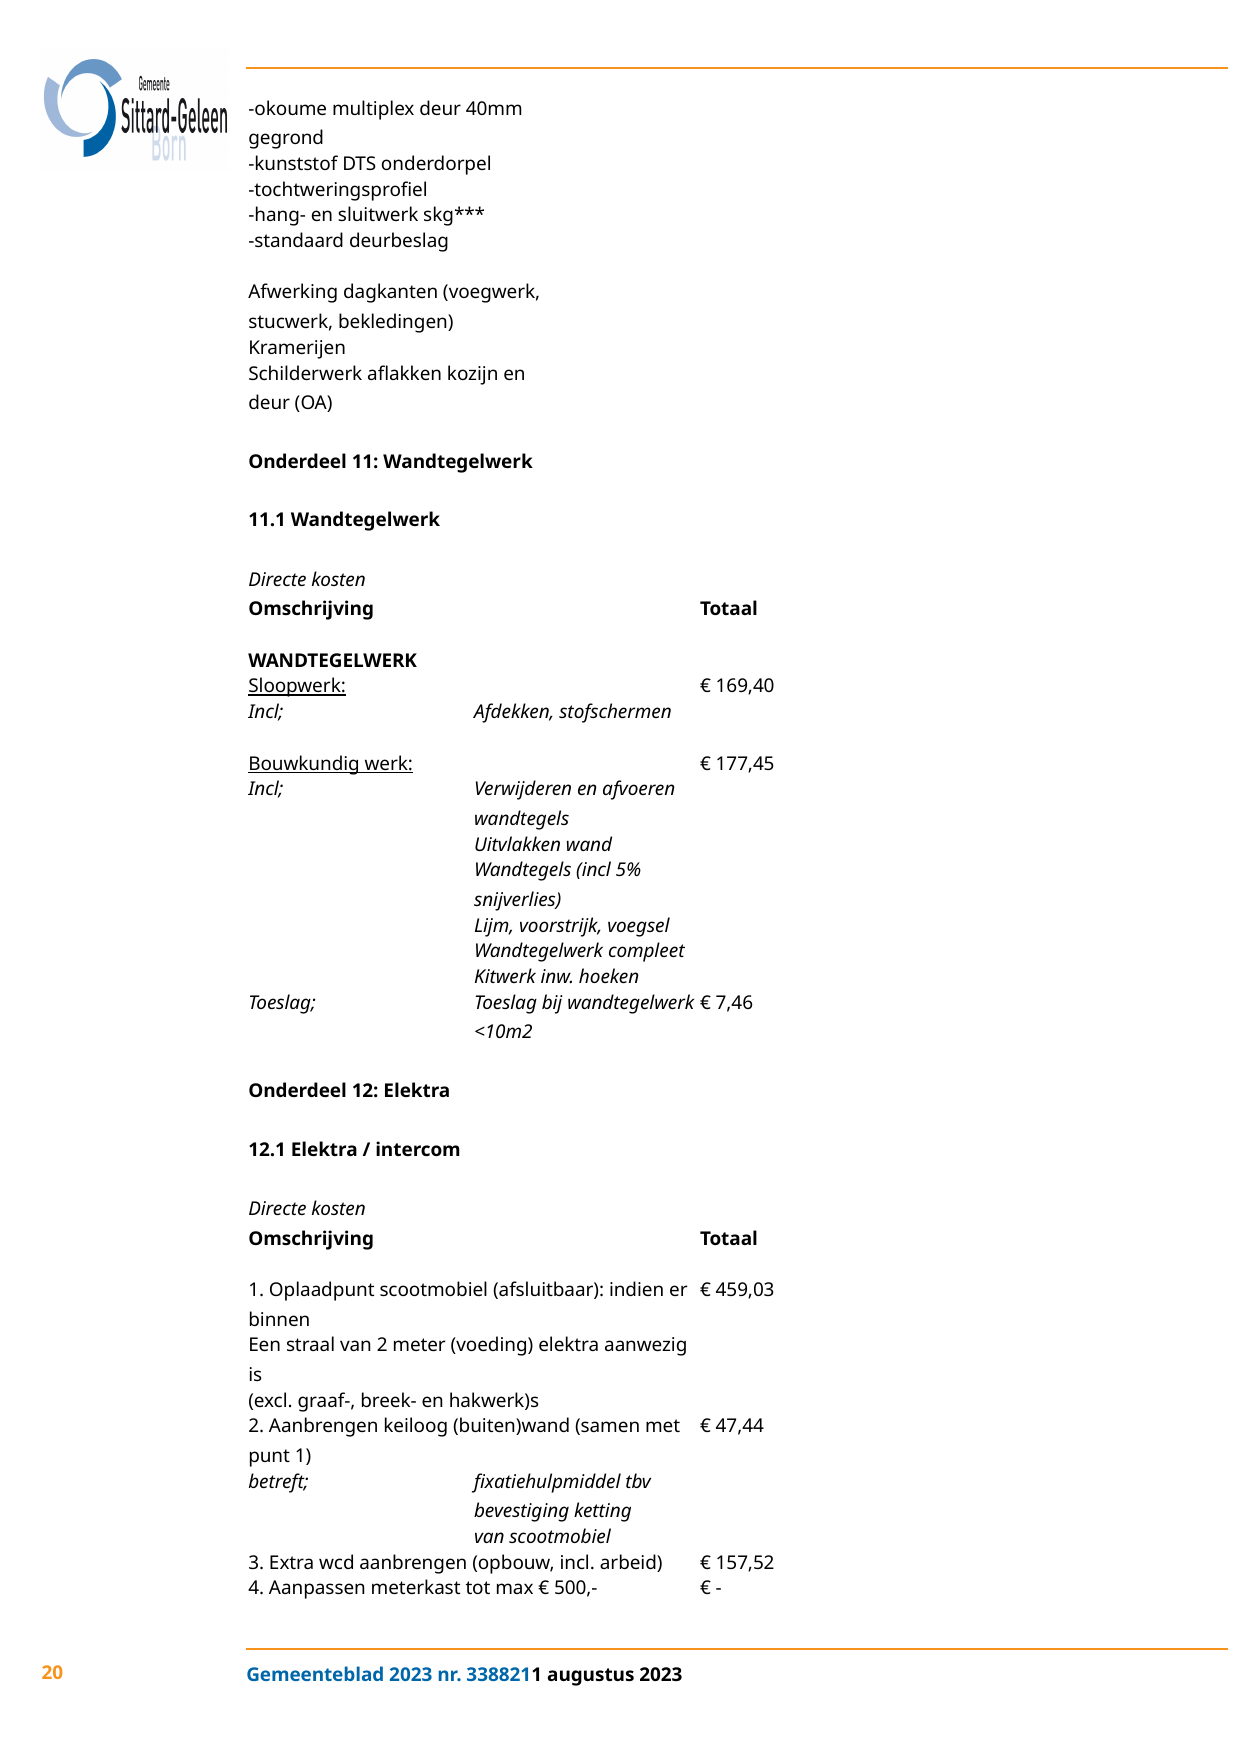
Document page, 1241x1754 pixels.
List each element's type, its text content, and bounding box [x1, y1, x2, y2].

table_cell € 177,45 [700, 750, 926, 776]
table_cell [700, 647, 926, 673]
table_cell [926, 724, 1152, 750]
table_cell [474, 673, 700, 698]
table_cell betreft; [248, 1468, 474, 1523]
table_cell Kramerijen [248, 334, 549, 360]
table_cell [926, 1413, 1152, 1468]
table_cell [926, 750, 1152, 776]
table_cell [926, 1331, 1152, 1387]
table_cell [926, 963, 1152, 989]
table_cell [926, 857, 1152, 912]
table_cell [700, 857, 926, 912]
table_cell [474, 647, 700, 673]
table_cell [926, 1276, 1152, 1331]
table_cell [926, 831, 1152, 857]
table_cell [549, 360, 850, 415]
table_cell [926, 647, 1152, 673]
table_cell [248, 857, 474, 912]
text 11.1 Wandtegelwerk [248, 507, 1152, 532]
table_cell [850, 202, 1152, 227]
table_cell [700, 1387, 926, 1412]
table_cell [926, 1575, 1152, 1600]
table_header Totaal [700, 1225, 926, 1276]
table_cell [850, 334, 1152, 360]
table_cell Incl; [248, 698, 474, 724]
table_cell [248, 963, 474, 989]
table_cell 4. Aanpassen meterkast tot max € 500,- [248, 1575, 700, 1600]
table_cell [700, 724, 926, 750]
table_cell [549, 176, 850, 202]
table_header Onderdeel 12: Elektra [248, 1077, 1152, 1103]
table_cell 2. Aanbrengen keiloog (buiten)wand (samen met punt 1) [248, 1413, 700, 1468]
table_cell [549, 253, 850, 279]
table_cell Toeslag; [248, 989, 474, 1044]
table_cell 1. Oplaadpunt scootmobiel (afsluitbaar): indien er binnen [248, 1276, 700, 1331]
table_cell [700, 963, 926, 989]
table_cell Lijm, voorstrijk, voegsel [474, 912, 700, 938]
table_cell [926, 989, 1152, 1044]
table_cell [474, 724, 700, 750]
table_cell [926, 673, 1152, 698]
table_header [926, 1225, 1152, 1250]
table_cell [926, 912, 1152, 938]
table_cell -kunststof DTS onderdorpel [248, 150, 549, 176]
table_cell Verwijderen en afvoeren wandtegels [474, 776, 700, 831]
table_cell € 169,40 [700, 673, 926, 698]
table_cell [700, 1523, 926, 1549]
table_cell [926, 1523, 1152, 1549]
table_cell Sloopwerk: [248, 673, 474, 698]
picture [41, 47, 231, 172]
table_cell [248, 724, 474, 750]
table_cell [850, 176, 1152, 202]
table_cell Afdekken, stofschermen [474, 698, 700, 724]
table_cell Uitvlakken wand [474, 831, 700, 857]
table_cell [850, 253, 1152, 279]
table_cell [549, 279, 850, 334]
table_cell [926, 1468, 1152, 1523]
table_cell € 459,03 [700, 1276, 926, 1331]
table_cell [248, 938, 474, 963]
table_cell [248, 831, 474, 857]
table_cell [700, 776, 926, 831]
table_cell Afwerking dagkanten (voegwerk, stucwerk, bekledingen) [248, 279, 549, 334]
table_cell 3. Extra wcd aanbrengen (opbouw, incl. arbeid) [248, 1549, 700, 1574]
table_cell Wandtegelwerk compleet [474, 938, 700, 963]
table_cell [549, 227, 850, 253]
table_cell € - [700, 1575, 926, 1600]
table_cell fixatiehulpmiddel tbv bevestiging ketting [474, 1468, 700, 1523]
table_cell [926, 938, 1152, 963]
table_cell Toeslag bij wandtegelwerk <10m2 [474, 989, 700, 1044]
table_cell [926, 621, 1152, 647]
table_cell Wandtegels (incl 5% snijverlies) [474, 857, 700, 912]
text Directe kosten [248, 566, 1152, 591]
table_cell WANDTEGELWERK [248, 647, 474, 673]
table_cell [700, 912, 926, 938]
table_cell [700, 698, 926, 724]
table_header Onderdeel 11: Wandtegelwerk [248, 448, 1152, 474]
table_cell [926, 698, 1152, 724]
table_cell -hang- en sluitwerk skg*** [248, 202, 549, 227]
table_cell [926, 776, 1152, 831]
table_cell Schilderwerk aflakken kozijn en deur (OA) [248, 360, 549, 415]
table_header Omschrijving [248, 1225, 700, 1276]
table_cell [248, 912, 474, 938]
table_cell [850, 279, 1152, 334]
text Directe kosten [248, 1195, 1152, 1221]
table_cell [474, 750, 700, 776]
table_header Totaal [700, 595, 926, 647]
table_header Omschrijving [248, 595, 700, 647]
table_cell [700, 1468, 926, 1523]
table_header [926, 595, 1152, 621]
table_cell Kitwerk inw. hoeken [474, 963, 700, 989]
table_cell [549, 334, 850, 360]
table_cell [926, 1549, 1152, 1574]
table_cell € 157,52 [700, 1549, 926, 1574]
table_cell Een straal van 2 meter (voeding) elektra aanwezig is [248, 1331, 700, 1387]
table_cell -standaard deurbeslag [248, 227, 549, 253]
table_cell [850, 227, 1152, 253]
table_cell [700, 938, 926, 963]
table_cell € 7,46 [700, 989, 926, 1044]
table_cell [926, 1387, 1152, 1412]
table_cell (excl. graaf-, breek- en hakwerk)s [248, 1387, 700, 1412]
table_cell -okoume multiplex deur 40mm gegrond [248, 95, 549, 150]
table_cell [850, 150, 1152, 176]
table_cell [850, 95, 1152, 150]
table_cell Bouwkundig werk: [248, 750, 474, 776]
table_cell [926, 1250, 1152, 1276]
table_cell [248, 253, 549, 279]
text 12.1 Elektra / intercom [248, 1136, 1152, 1162]
table_cell [549, 150, 850, 176]
table_cell [700, 831, 926, 857]
table_cell [700, 1331, 926, 1387]
table_cell Incl; [248, 776, 474, 831]
table_cell [248, 1523, 474, 1549]
table_cell [850, 360, 1152, 415]
table_cell -tochtweringsprofiel [248, 176, 549, 202]
table_cell [549, 202, 850, 227]
table_cell van scootmobiel [474, 1523, 700, 1549]
table_cell [549, 95, 850, 150]
table_cell € 47,44 [700, 1413, 926, 1468]
